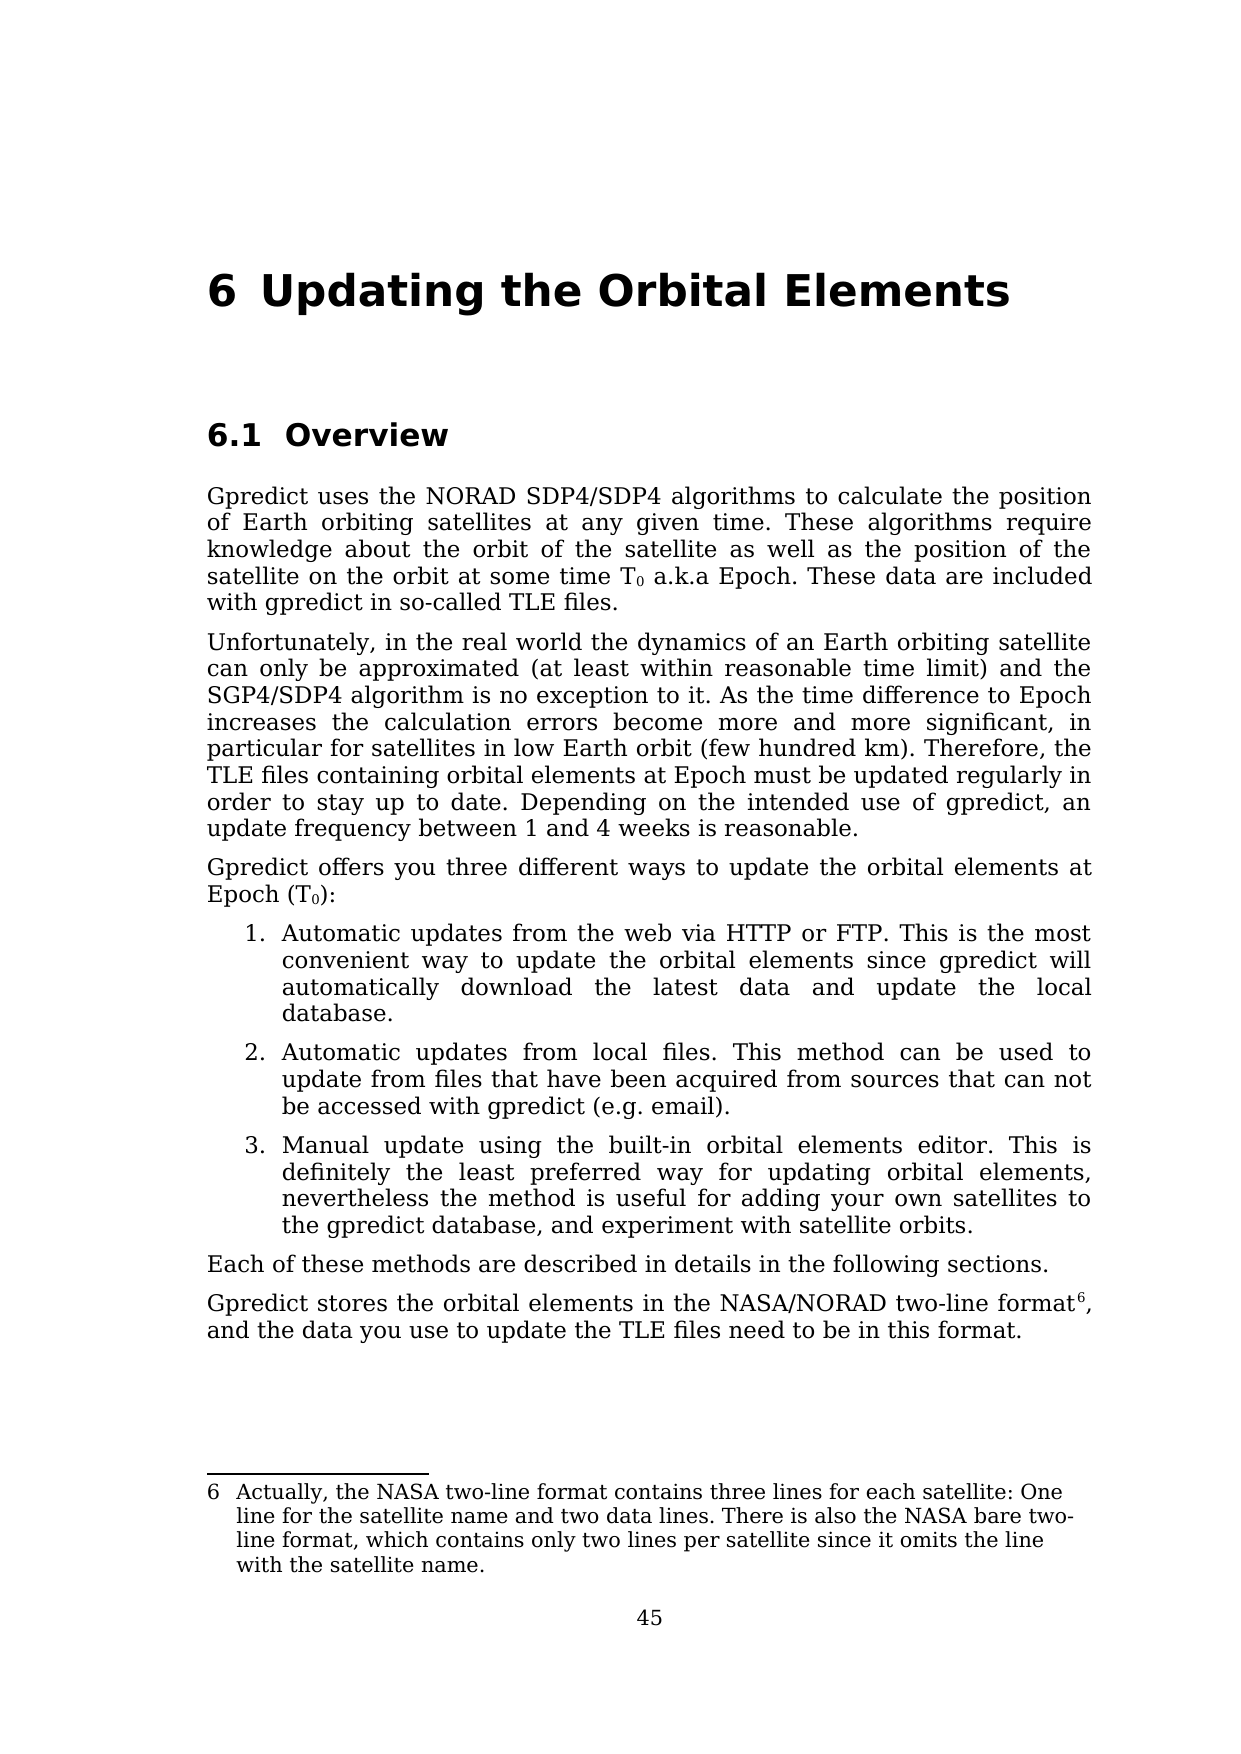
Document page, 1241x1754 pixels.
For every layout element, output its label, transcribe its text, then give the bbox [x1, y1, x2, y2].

text Gpredict stores the orbital elements in the NASA/NORAD two-line format, and the data you use to update the TLE files need to be in this format. [207, 1290, 1093, 1344]
subtitle Overview [207, 417, 1093, 453]
text Gpredict uses the NORAD SDP4/SDP4 algorithms to calculate the position of Earth orbiting satellites at any given time. These algorithms require knowledge about the orbit of the satellite as well as the position of the satellite on the orbit at some time T0 a.k.a Epoch. These data are included with gpredict in so-called TLE files. [207, 483, 1093, 616]
text Gpredict offers you three different ways to update the orbital elements at Epoch (T0): [207, 854, 1093, 908]
list Automatic updates from the web via HTTP or FTP. This is the most convenient way to update the orbital elements since gpredict will automatically download the latest data and update the local database. [244, 920, 1093, 1027]
text Unfortunately, in the real world the dynamics of an Earth orbiting satellite can only be approximated (at least within reasonable time limit) and the SGP4/SDP4 algorithm is no exception to it. As the time difference to Epoch increases the calculation errors become more and more significant, in particular for satellites in low Earth orbit (few hundred km). Therefore, the TLE files containing orbital elements at Epoch must be updated regularly in order to stay up to date. Depending on the intended use of gpredict, an update frequency between 1 and 4 weeks is reasonable. [207, 629, 1093, 842]
text Actually, the NASA two-line format contains three lines for each satellite: One line for the satellite name and two data lines. There is also the NASA bare two-line format, which contains only two lines per satellite since it omits the line with the satellite name. [207, 1480, 1093, 1577]
text Each of these methods are described in details in the following sections. [207, 1251, 1093, 1278]
list Manual update using the built-in orbital elements editor. This is definitely the least preferred way for updating orbital elements, nevertheless the method is useful for adding your own satellites to the gpredict database, and experiment with satellite orbits. [244, 1132, 1093, 1239]
subtitle Updating the Orbital Elements [207, 266, 1093, 317]
list Automatic updates from local files. This method can be used to update from files that have been acquired from sources that can not be accessed with gpredict (e.g. email). [244, 1039, 1093, 1119]
